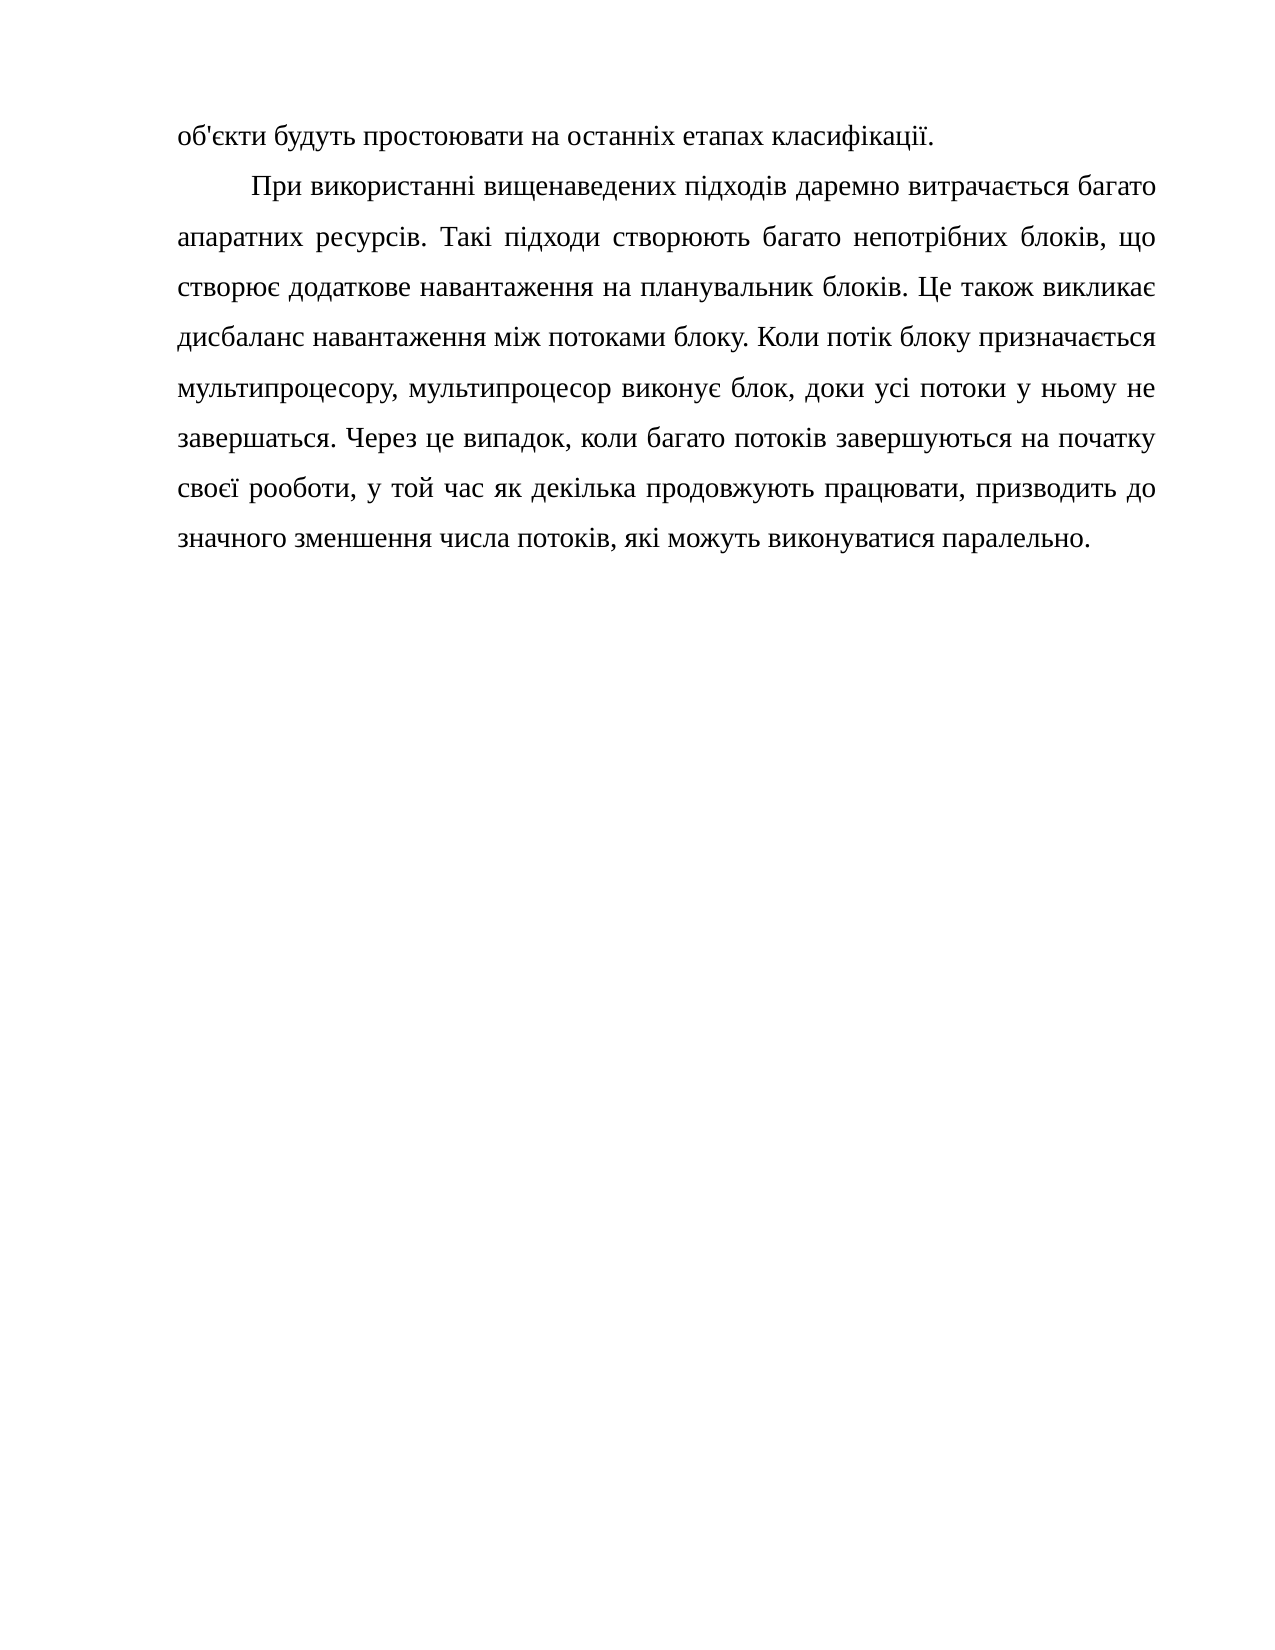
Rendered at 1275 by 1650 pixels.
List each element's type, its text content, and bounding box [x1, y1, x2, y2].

text При використанні вищенаведених підходів даремно витрачається багато апаратних ресурсів. Такі підходи створюють багато непотрібних блоків, що створює додаткове навантаження на планувальник блоків. Це також викликає дисбаланс навантаження між потоками блоку. Коли потік блоку призначається мультипроцесору, мультипроцесор виконує блок, доки усі потоки у ньому не завершаться. Через це випадок, коли багато потоків завершуються на початку своєї рооботи, у той час як декілька продовжують працювати, призводить до значного зменшення числа потоків, які можуть виконуватися паралельно. [177, 168, 1157, 554]
text об'єкти будуть простоювати на останніх етапах класифікації. [177, 118, 1157, 152]
